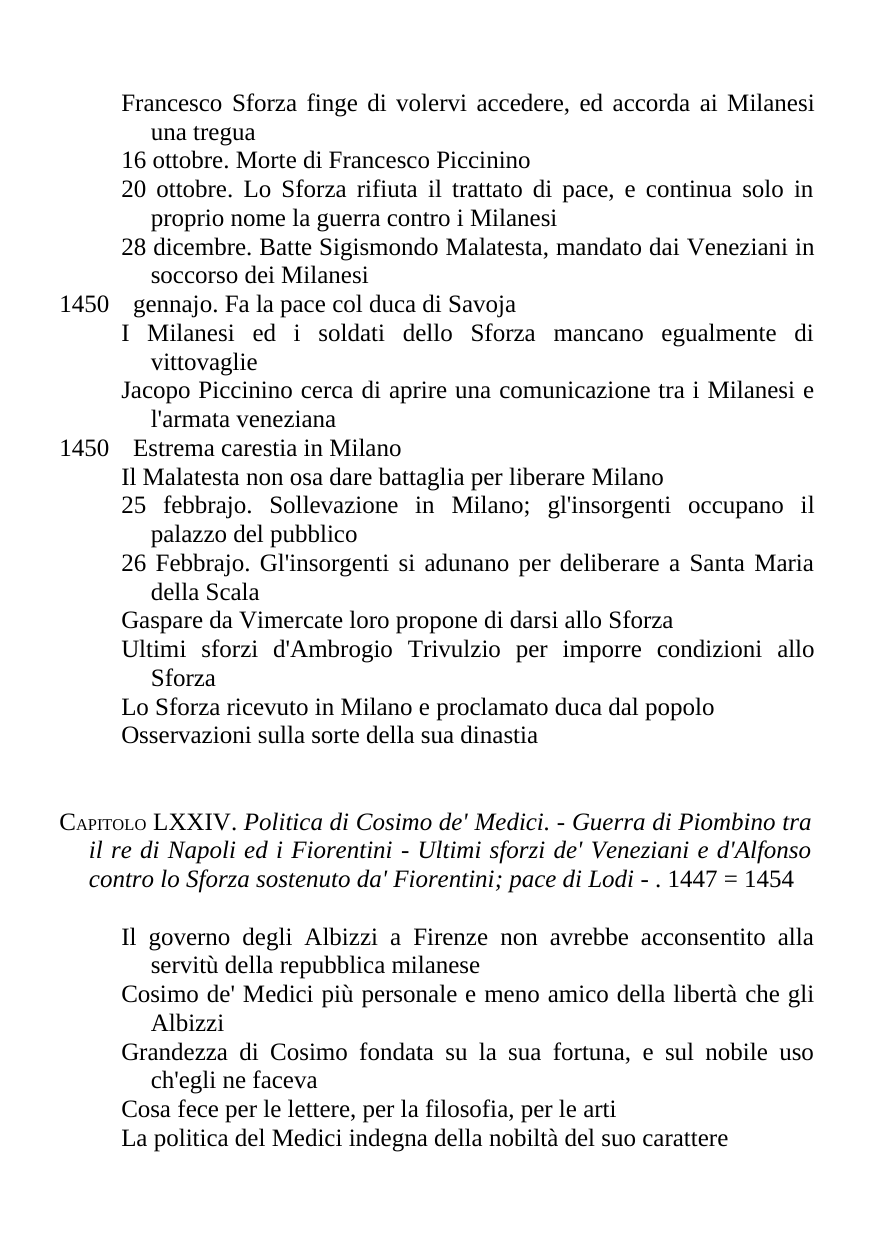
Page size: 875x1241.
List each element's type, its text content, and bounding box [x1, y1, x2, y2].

text 25 febbrajo. Sollevazione in Milano; gl'insorgenti occupano il palazzo del pubblico [121, 490, 815, 548]
text Grandezza di Cosimo fondata su la sua fortuna, e sul nobile uso ch'egli ne faceva [121, 1037, 815, 1094]
text Capitolo LXXIV. Politica di Cosimo de' Medici. - Guerra di Piombino tra il re di Napoli ed i Fiorentini - Ultimi sforzi de' Veneziani e d'Alfonso contro lo Sforza sostenuto da' Fiorentini; pace di Lodi - . 1447 = 1454 [59, 807, 815, 893]
text 20 ottobre. Lo Sforza rifiuta il trattato di pace, e continua solo in proprio nome la guerra contro i Milanesi [121, 174, 815, 232]
text Lo Sforza ricevuto in Milano e proclamato duca dal popolo [121, 692, 815, 720]
text Francesco Sforza finge di volervi accedere, ed accorda ai Milanesi una tregua [121, 88, 815, 145]
text 26 Febbrajo. Gl'insorgenti si adunano per deliberare a Santa Maria della Scala [121, 548, 815, 605]
text 1450 Estrema carestia in Milano [59, 433, 815, 462]
text I Milanesi ed i soldati dello Sforza mancano egualmente di vittovaglie [121, 318, 815, 375]
text Cosa fece per le lettere, per la filosofia, per le arti [121, 1094, 815, 1123]
text Ultimi sforzi d'Ambrogio Trivulzio per imporre condizioni allo Sforza [121, 634, 815, 692]
text Jacopo Piccinino cerca di aprire una comunicazione tra i Milanesi e l'armata veneziana [121, 375, 815, 433]
text Gaspare da Vimercate loro propone di darsi allo Sforza [121, 605, 815, 634]
text Cosimo de' Medici più personale e meno amico della libertà che gli Albizzi [121, 979, 815, 1037]
text 16 ottobre. Morte di Francesco Piccinino [121, 145, 815, 174]
text Il governo degli Albizzi a Firenze non avrebbe acconsentito alla servitù della repubblica milanese [121, 922, 815, 979]
text Osservazioni sulla sorte della sua dinastia [121, 720, 815, 749]
text 28 dicembre. Batte Sigismondo Malatesta, mandato dai Veneziani in soccorso dei Milanesi [121, 232, 815, 289]
text 1450 gennajo. Fa la pace col duca di Savoja [59, 289, 815, 318]
text La politica del Medici indegna della nobiltà del suo carattere [121, 1123, 815, 1152]
text Il Malatesta non osa dare battaglia per liberare Milano [121, 462, 815, 490]
